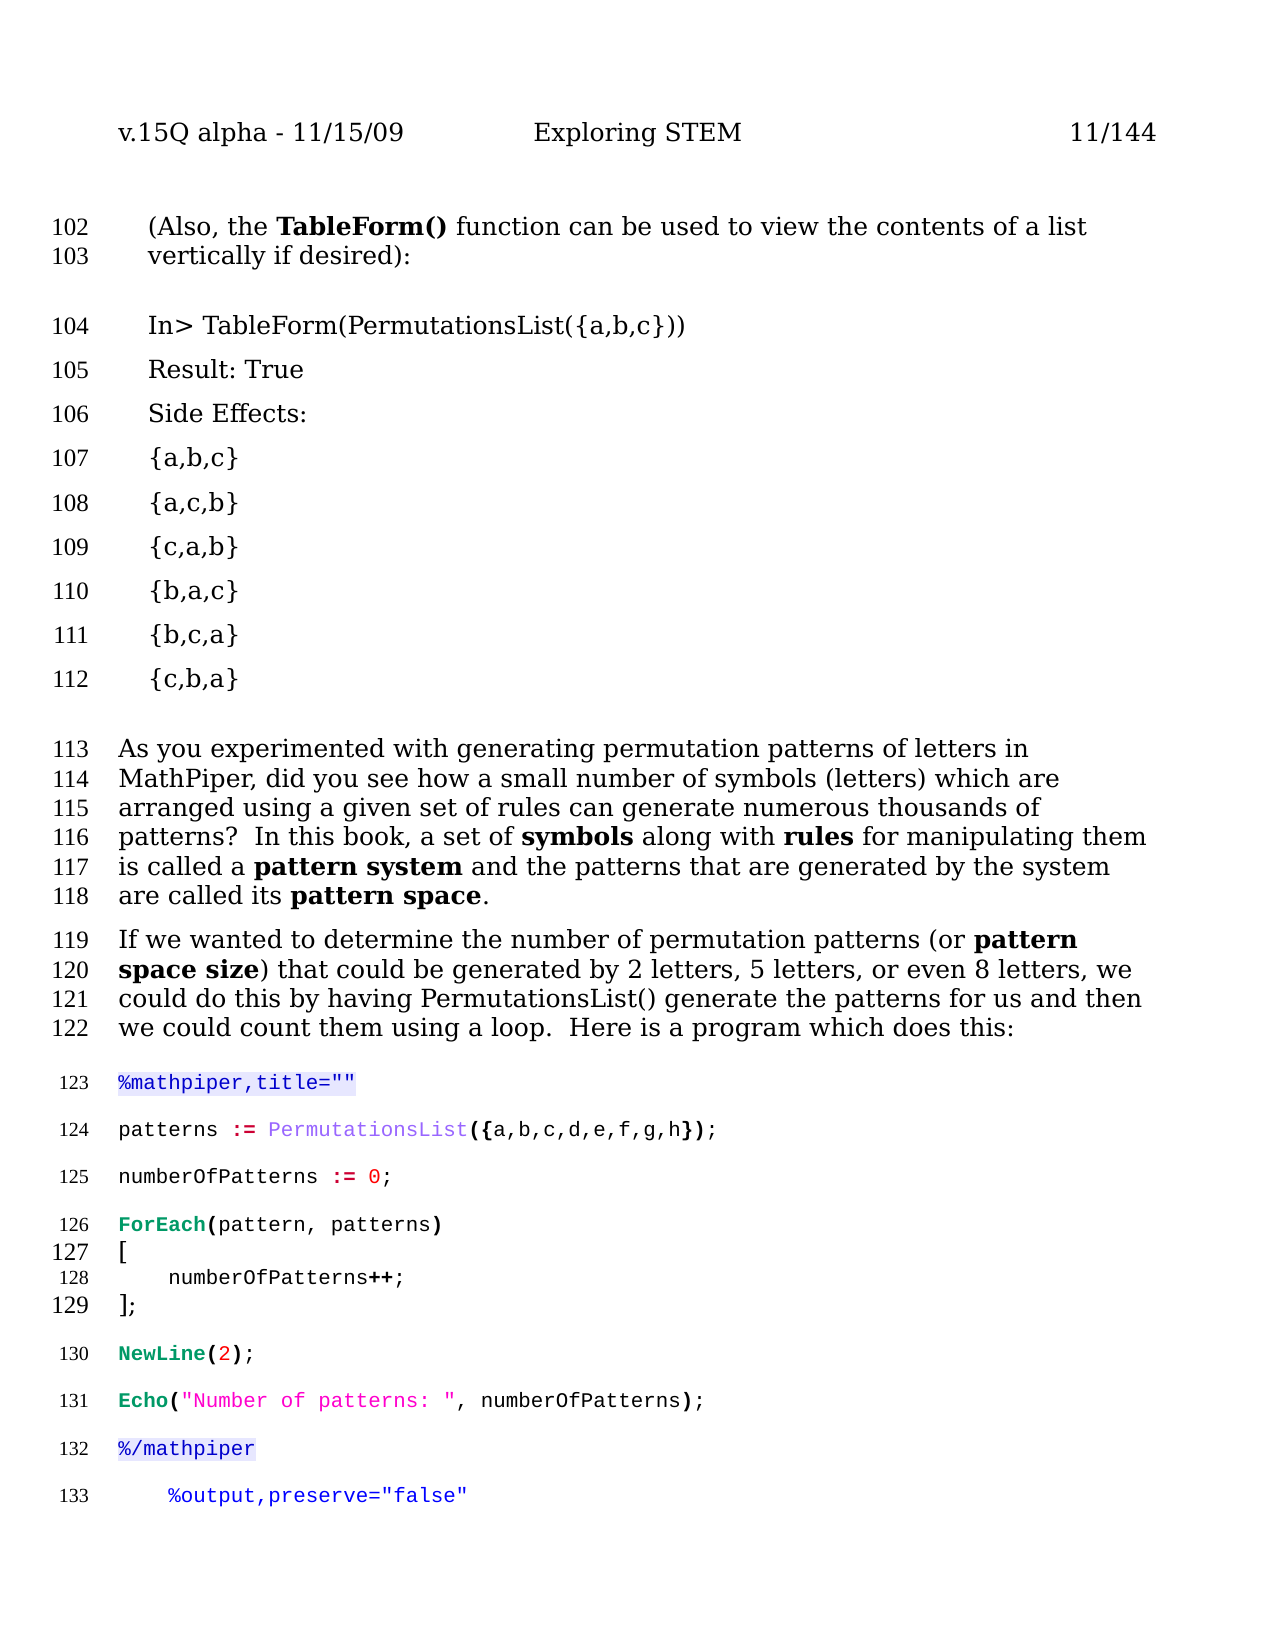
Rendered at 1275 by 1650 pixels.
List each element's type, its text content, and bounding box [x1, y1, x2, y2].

text %/mathpiper [118, 1438, 1157, 1461]
text Side Effects: [148, 399, 1157, 429]
text {b,c,a} [148, 620, 1157, 649]
text [ [118, 1237, 1157, 1267]
text {c,a,b} [148, 532, 1157, 561]
text {b,a,c} [148, 576, 1157, 605]
text (Also, the TableForm() function can be used to view the contents of a list vertically if desired): [148, 212, 1157, 270]
text {a,b,c} [148, 444, 1157, 473]
text {c,b,a} [148, 664, 1157, 694]
text NewLine(2); [118, 1343, 1157, 1367]
text numberOfPatterns := 0; [118, 1167, 1157, 1190]
text numberOfPatterns++; [118, 1267, 1157, 1290]
text In> TableForm(PermutationsList({a,b,c})) [148, 311, 1157, 340]
text Echo("Number of patterns: ", numberOfPatterns); [118, 1390, 1157, 1414]
text As you experimented with generating permutation patterns of letters in MathPiper, did you see how a small number of symbols (letters) which are arranged using a given set of rules can generate numerous thousands of patterns? In this book, a set of symbols along with rules for manipulating them is called a pattern system and the patterns that are generated by the system are called its pattern space. [118, 734, 1157, 910]
text Result: True [148, 355, 1157, 384]
text ForEach(pattern, patterns) [118, 1214, 1157, 1237]
text {a,c,b} [148, 488, 1157, 517]
text patterns := PermutationsList({a,b,c,d,e,f,g,h}); [118, 1119, 1157, 1143]
text If we wanted to determine the number of permutation patterns (or pattern space size) that could be generated by 2 letters, 5 letters, or even 8 letters, we could do this by having PermutationsList() generate the patterns for us and then we could count them using a loop. Here is a program which does this: [118, 925, 1157, 1042]
text ]; [118, 1290, 1157, 1319]
text %mathpiper,title="" [118, 1072, 1157, 1096]
text %output,preserve="false" [118, 1485, 1157, 1509]
